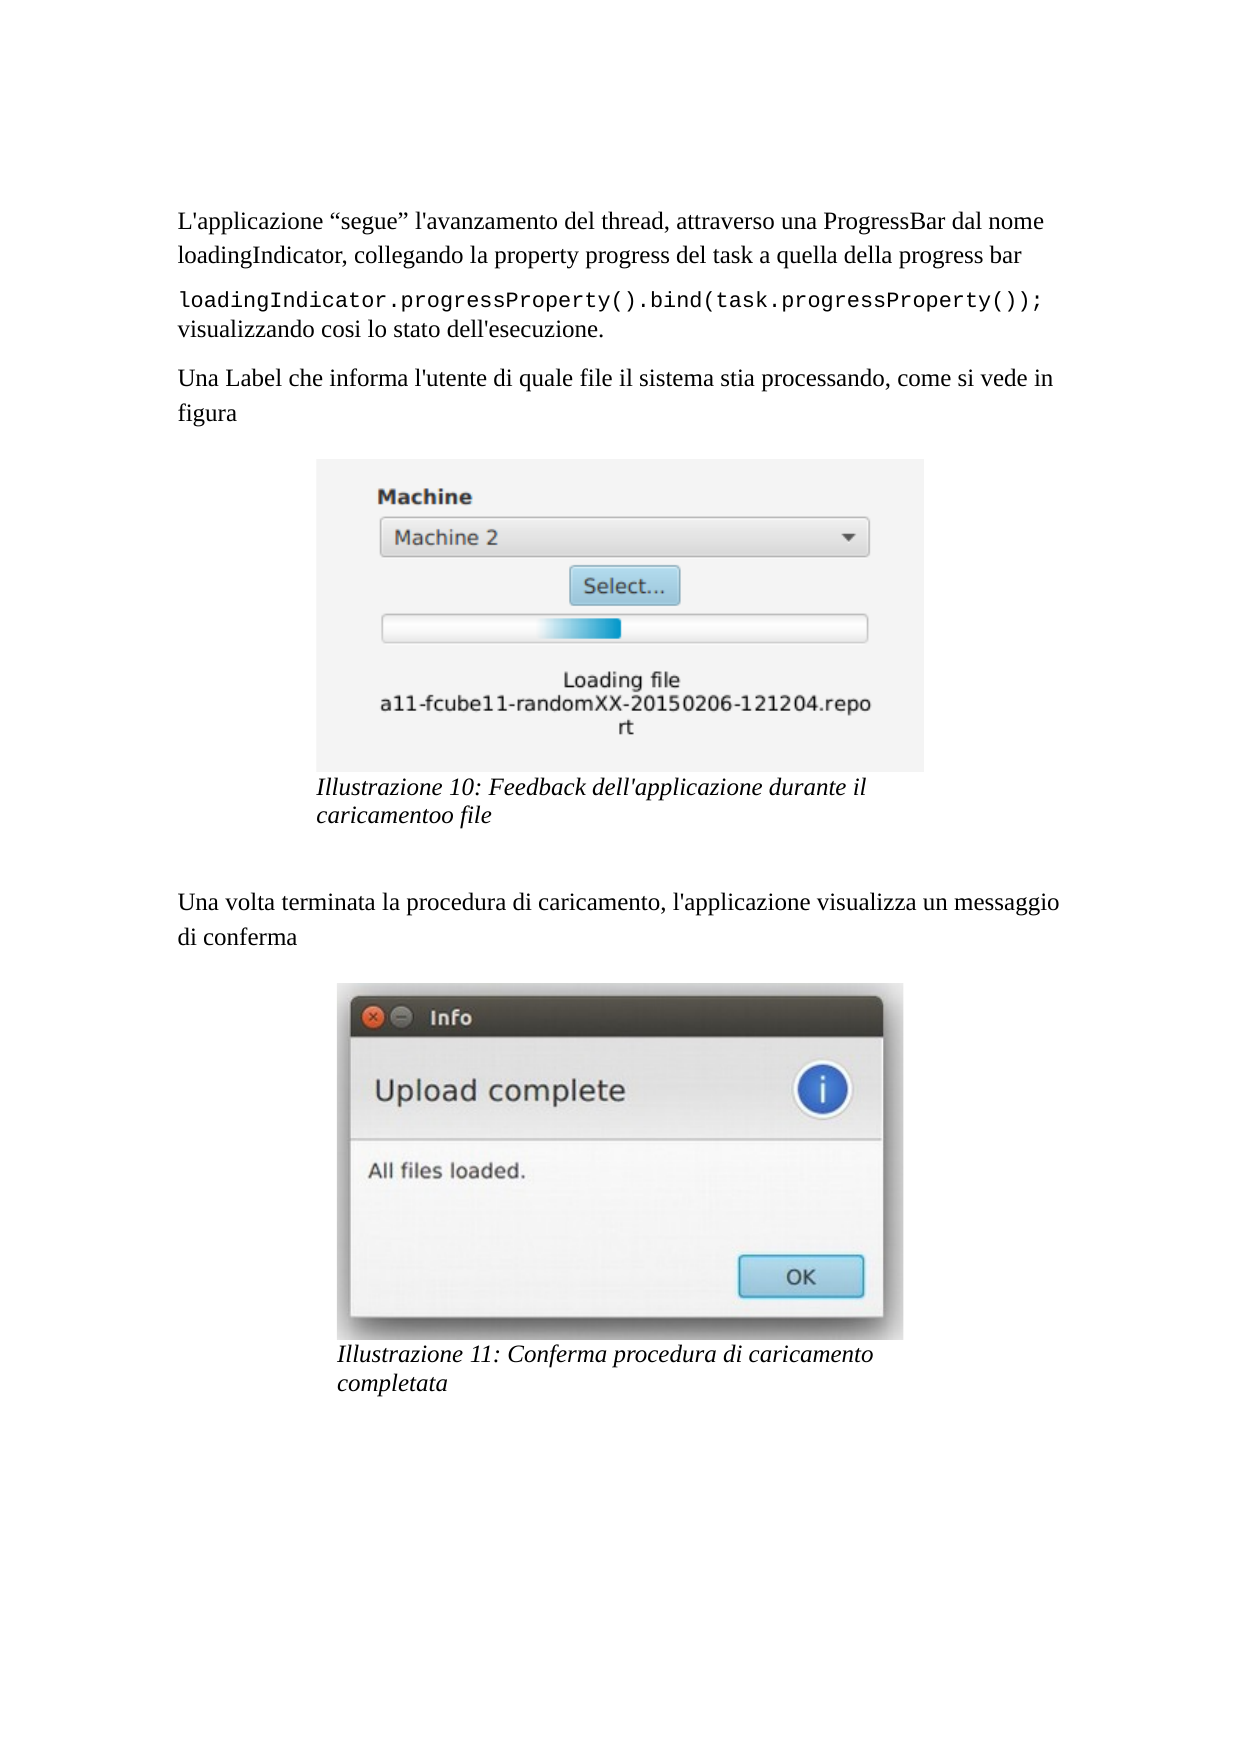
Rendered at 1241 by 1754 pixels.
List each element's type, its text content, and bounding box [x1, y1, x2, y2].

text L'applicazione “segue” l'avanzamento del thread, attraverso una ProgressBar dal nome loadingIndicator, collegando la property progress del task a quella della progress bar [177, 206, 1063, 269]
picture [336, 983, 904, 1340]
picture [316, 459, 924, 772]
text Una volta terminata la procedura di caricamento, l'applicazione visualizza un messaggio di conferma [177, 887, 1063, 950]
text Una Label che informa l'utente di quale file il sistema stia processando, come si vede in figura [177, 363, 1063, 426]
text Illustrazione 10: Feedback dell'applicazione durante il caricamentoo file [316, 772, 924, 829]
text loadingIndicator.progressProperty().bind(task.progressProperty()); [177, 289, 1063, 314]
text Illustrazione 11: Conferma procedura di caricamento completata [337, 1340, 903, 1397]
text visualizzando cosi lo stato dell'esecuzione. [177, 314, 1063, 343]
